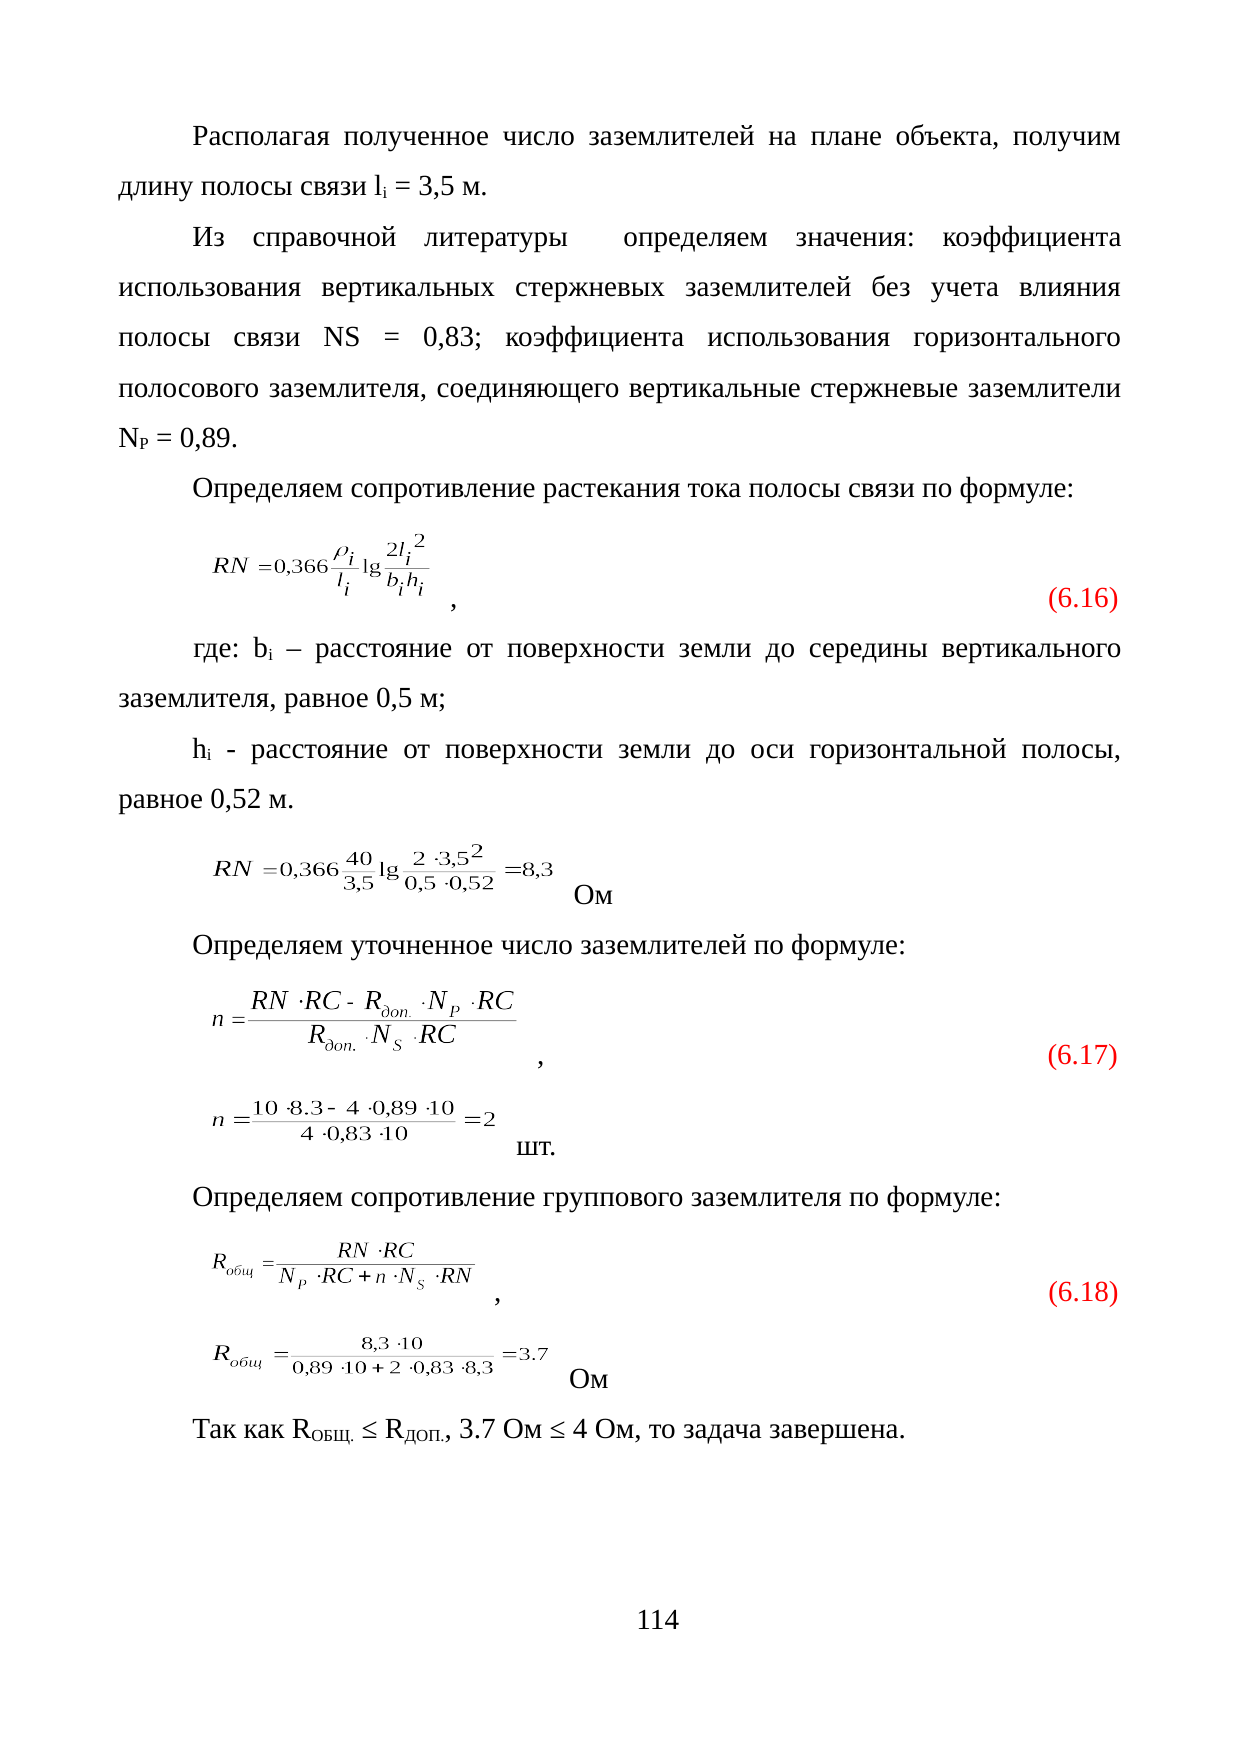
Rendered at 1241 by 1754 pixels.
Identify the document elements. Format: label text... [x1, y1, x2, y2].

text , (6.18) [118, 1229, 1122, 1308]
text hi - расстояние от поверхности земли до оси горизонтальной полосы, равное 0,52 м. [118, 731, 1122, 815]
text Определяем сопротивление группового заземлителя по формуле: [118, 1179, 1122, 1212]
text где: bi – расстояние от поверхности земли до середины вертикального заземлителя, равное 0,5 м; [118, 630, 1122, 714]
text , (6.16) [118, 521, 1122, 613]
text Определяем сопротивление растекания тока полосы связи по формуле: [118, 470, 1122, 504]
text шт. [118, 1087, 1122, 1162]
text Так как RОБЩ. ≤ RДОП., 3.7 Ом ≤ 4 Ом, то задача завершена. [118, 1411, 1122, 1445]
text , (6.17) [118, 977, 1122, 1070]
text Определяем уточненное число заземлителей по формуле: [118, 927, 1122, 961]
text Из справочной литературы определяем значения: коэффициента использования вертикальных стержневых заземлителей без учета влияния полосы связи NS = 0,83; коэффициента использования горизонтального полосового заземлителя, соединяющего вертикальные стержневые заземлители NP = 0,89. [118, 219, 1122, 453]
text Ом [118, 831, 1122, 910]
text Располагая полученное число заземлителей на плане объекта, получим длину полосы связи li = 3,5 м. [118, 118, 1122, 202]
text Ом [118, 1325, 1122, 1395]
